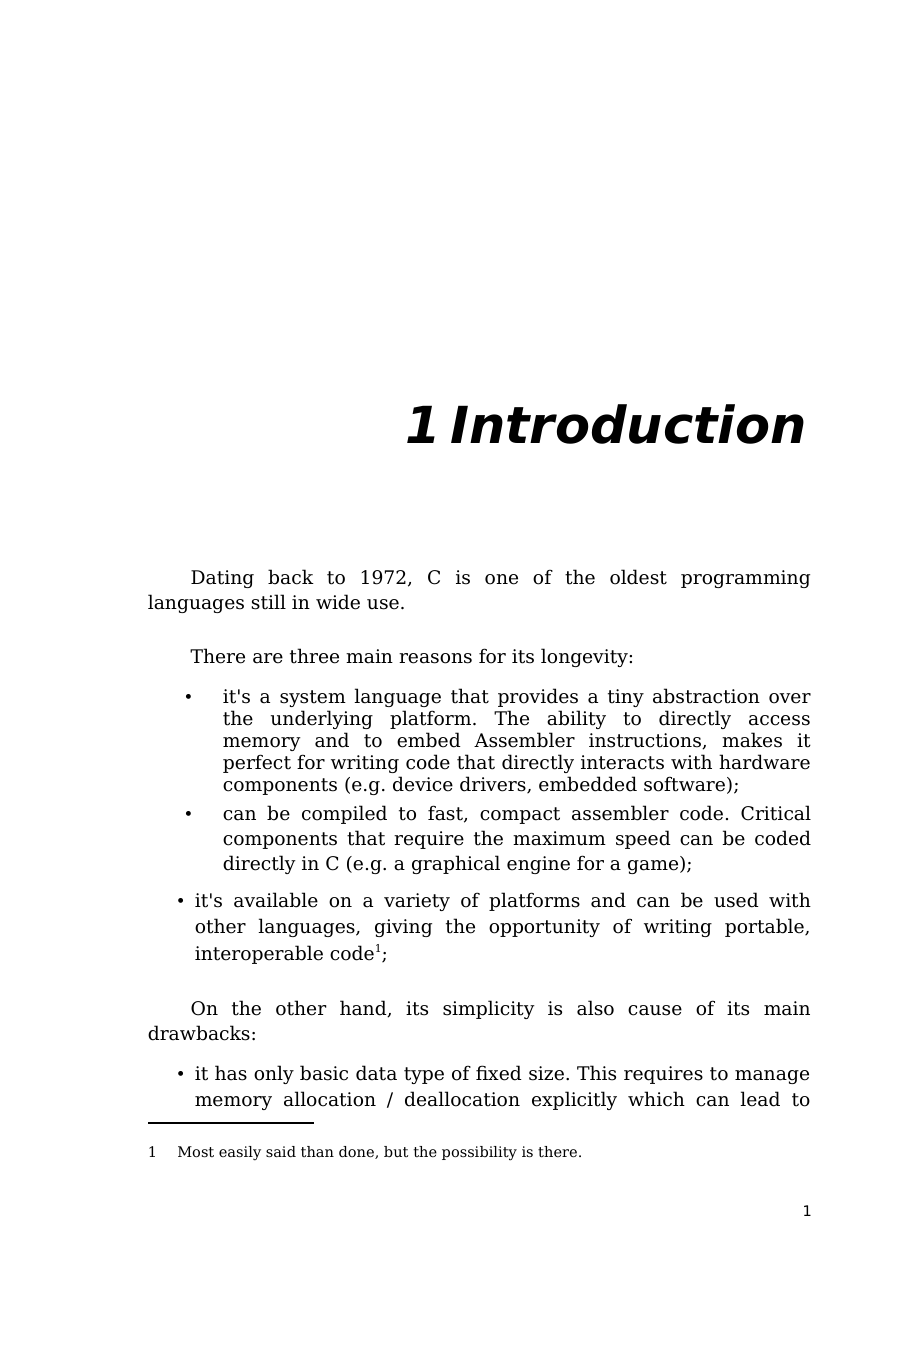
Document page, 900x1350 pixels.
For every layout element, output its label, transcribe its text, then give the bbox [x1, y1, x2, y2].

list can be compiled to fast, compact assembler code. Critical components that require the maximum speed can be coded directly in C (e.g. a graphical engine for a game); [185, 803, 811, 874]
text On the other hand, its simplicity is also cause of its main drawbacks: [148, 998, 811, 1045]
list it's a system language that provides a tiny abstraction over the underlying platform. The ability to directly access memory and to embed Assembler instructions, makes it perfect for writing code that directly interacts with hardware components (e.g. device drivers, embedded software); [185, 686, 811, 796]
text There are three main reasons for its longevity: [148, 647, 811, 668]
list it has only basic data type of fixed size. This requires to manage memory allocation / deallocation explicitly which can lead to [177, 1063, 811, 1111]
list Most easily said than done, but the possibility is there. [148, 1144, 811, 1161]
text Dating back to 1972, C is one of the oldest programming languages still in wide use. [148, 567, 811, 613]
list it's available on a variety of platforms and can be used with other languages, giving the opportunity of writing portable, interoperable code; [177, 890, 811, 964]
subtitle Introduction [148, 396, 811, 455]
